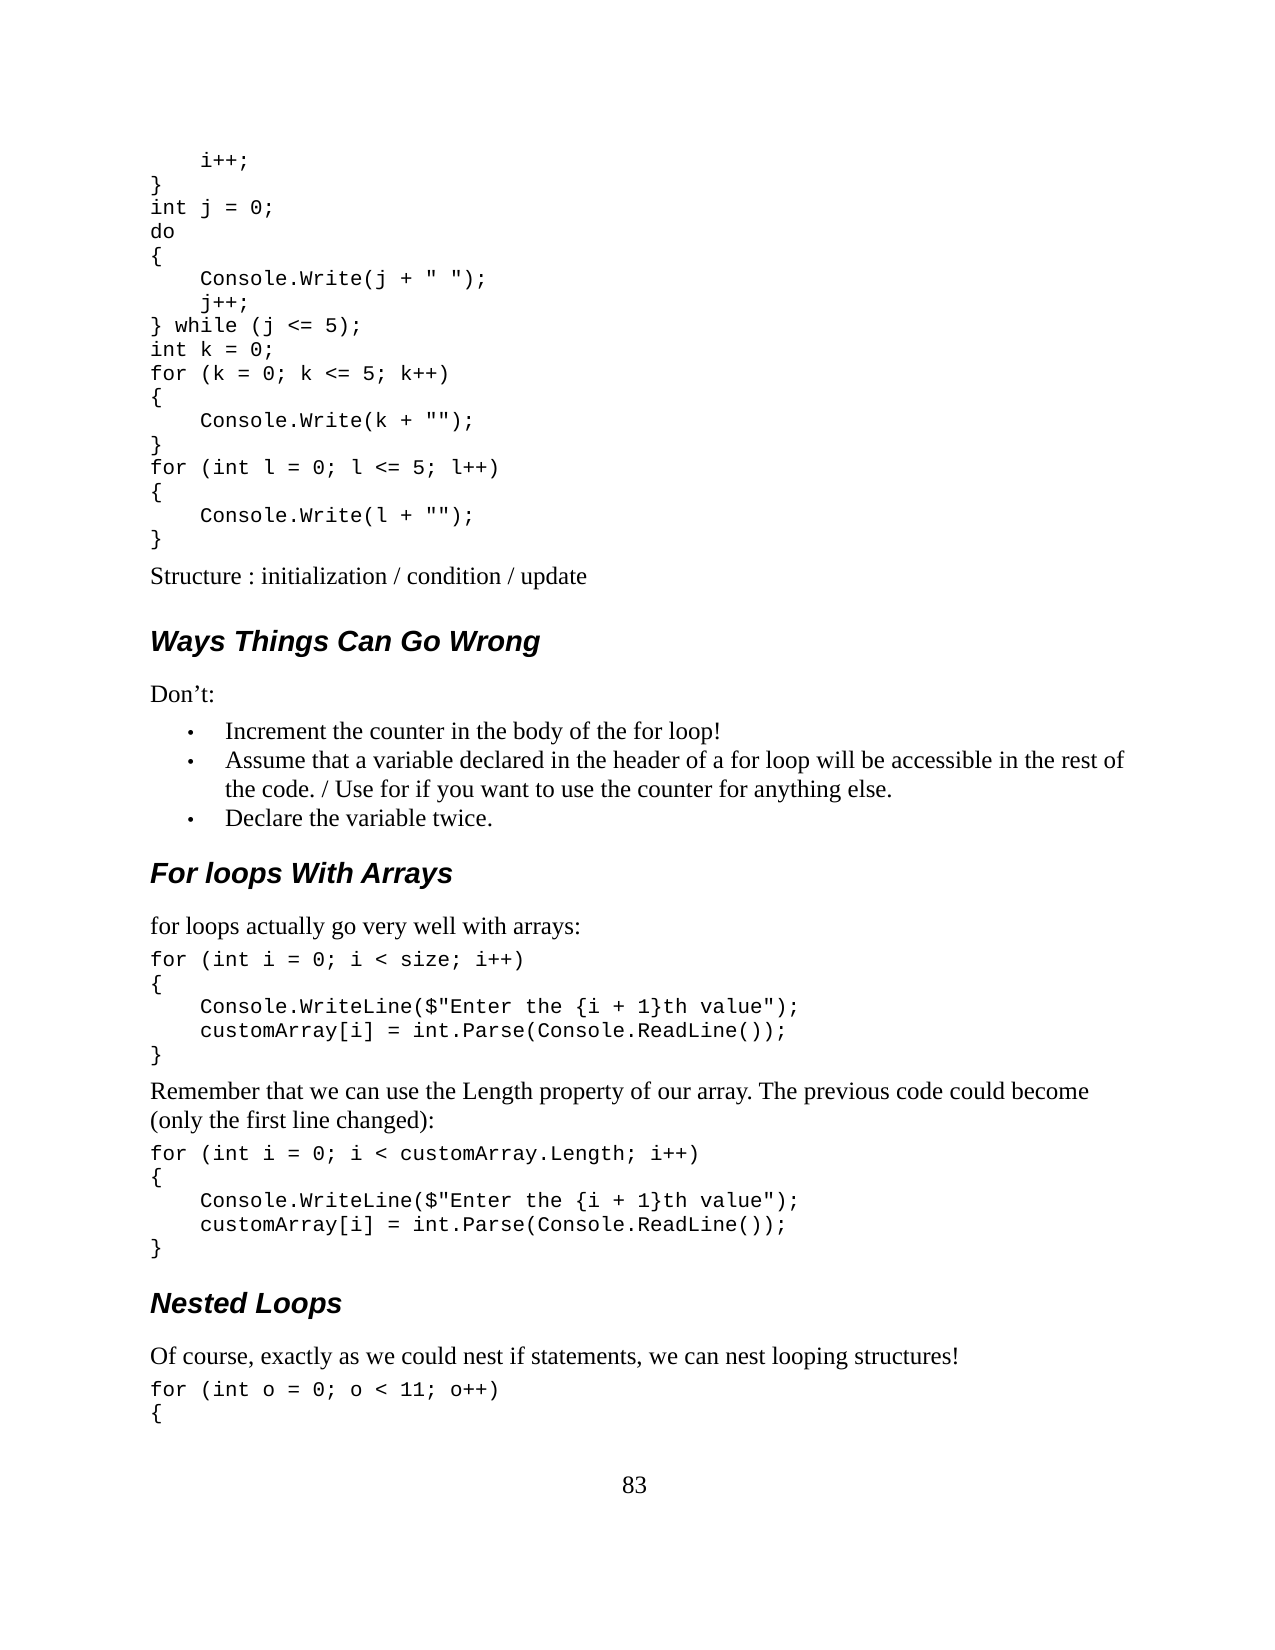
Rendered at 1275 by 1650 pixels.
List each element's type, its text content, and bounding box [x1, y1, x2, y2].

text } [150, 174, 1125, 197]
text { [150, 244, 1125, 268]
text } while (j <= 5); [150, 316, 1125, 339]
text j++; [150, 292, 1125, 316]
text i++; [150, 150, 1125, 174]
text } [150, 528, 1125, 552]
list Declare the variable twice. [187, 803, 1125, 831]
subtitle Nested Loops [150, 1286, 1125, 1319]
text { [150, 481, 1125, 505]
text for (int o = 0; o < 11; o++) [150, 1379, 1125, 1402]
text int k = 0; [150, 339, 1125, 363]
text Console.Write(k + ""); [150, 410, 1125, 434]
text for (k = 0; k <= 5; k++) [150, 363, 1125, 386]
text Console.Write(j + " "); [150, 268, 1125, 292]
list Increment the counter in the body of the for loop! [187, 716, 1125, 745]
text customArray[i] = int.Parse(Console.ReadLine()); [150, 1214, 1125, 1237]
text int j = 0; [150, 197, 1125, 221]
text for (int i = 0; i < customArray.Length; i++) [150, 1143, 1125, 1166]
text for (int i = 0; i < size; i++) [150, 949, 1125, 973]
text { [150, 973, 1125, 996]
text Console.WriteLine($"Enter the {i + 1}th value"); [150, 1190, 1125, 1214]
text { [150, 1402, 1125, 1426]
text Structure : initialization / condition / update [150, 561, 1125, 590]
text for (int l = 0; l <= 5; l++) [150, 457, 1125, 481]
list Assume that a variable declared in the header of a for loop will be accessible in the rest of the code. / Use for if you want to use the counter for anything else. [187, 745, 1125, 803]
subtitle Ways Things Can Go Wrong [150, 624, 1125, 657]
text { [150, 1166, 1125, 1190]
text Console.Write(l + ""); [150, 505, 1125, 528]
text Console.WriteLine($"Enter the {i + 1}th value"); [150, 996, 1125, 1020]
text } [150, 1237, 1125, 1261]
subtitle For loops With Arrays [150, 856, 1125, 890]
text Don’t: [150, 679, 1125, 707]
text customArray[i] = int.Parse(Console.ReadLine()); [150, 1020, 1125, 1044]
text } [150, 1044, 1125, 1067]
text { [150, 386, 1125, 410]
text } [150, 434, 1125, 457]
text do [150, 221, 1125, 244]
text Remember that we can use the Length property of our array. The previous code could become (only the first line changed): [150, 1076, 1125, 1134]
text for loops actually go very well with arrays: [150, 911, 1125, 940]
text Of course, exactly as we could nest if statements, we can nest looping structures! [150, 1341, 1125, 1370]
